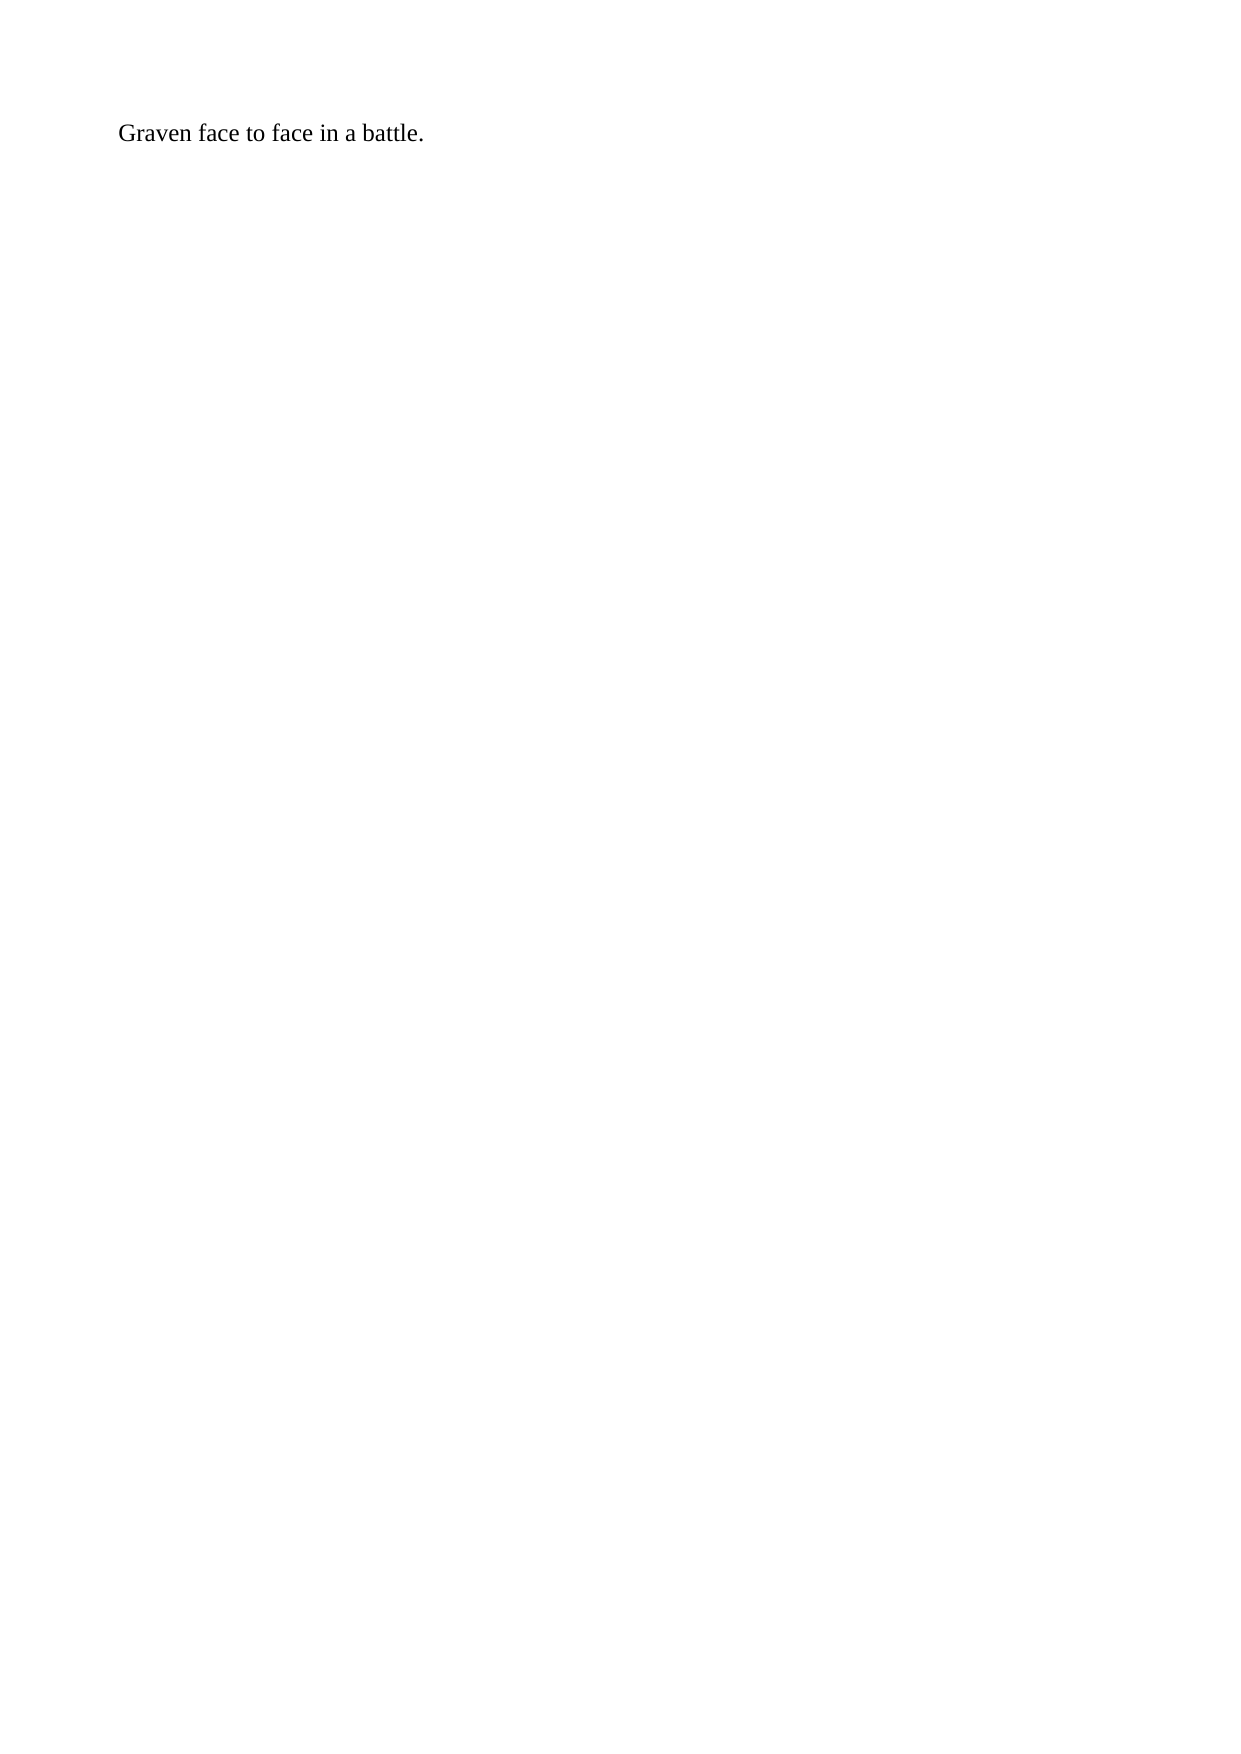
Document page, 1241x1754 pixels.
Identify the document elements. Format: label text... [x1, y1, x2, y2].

text Graven face to face in a battle. [118, 118, 1122, 147]
